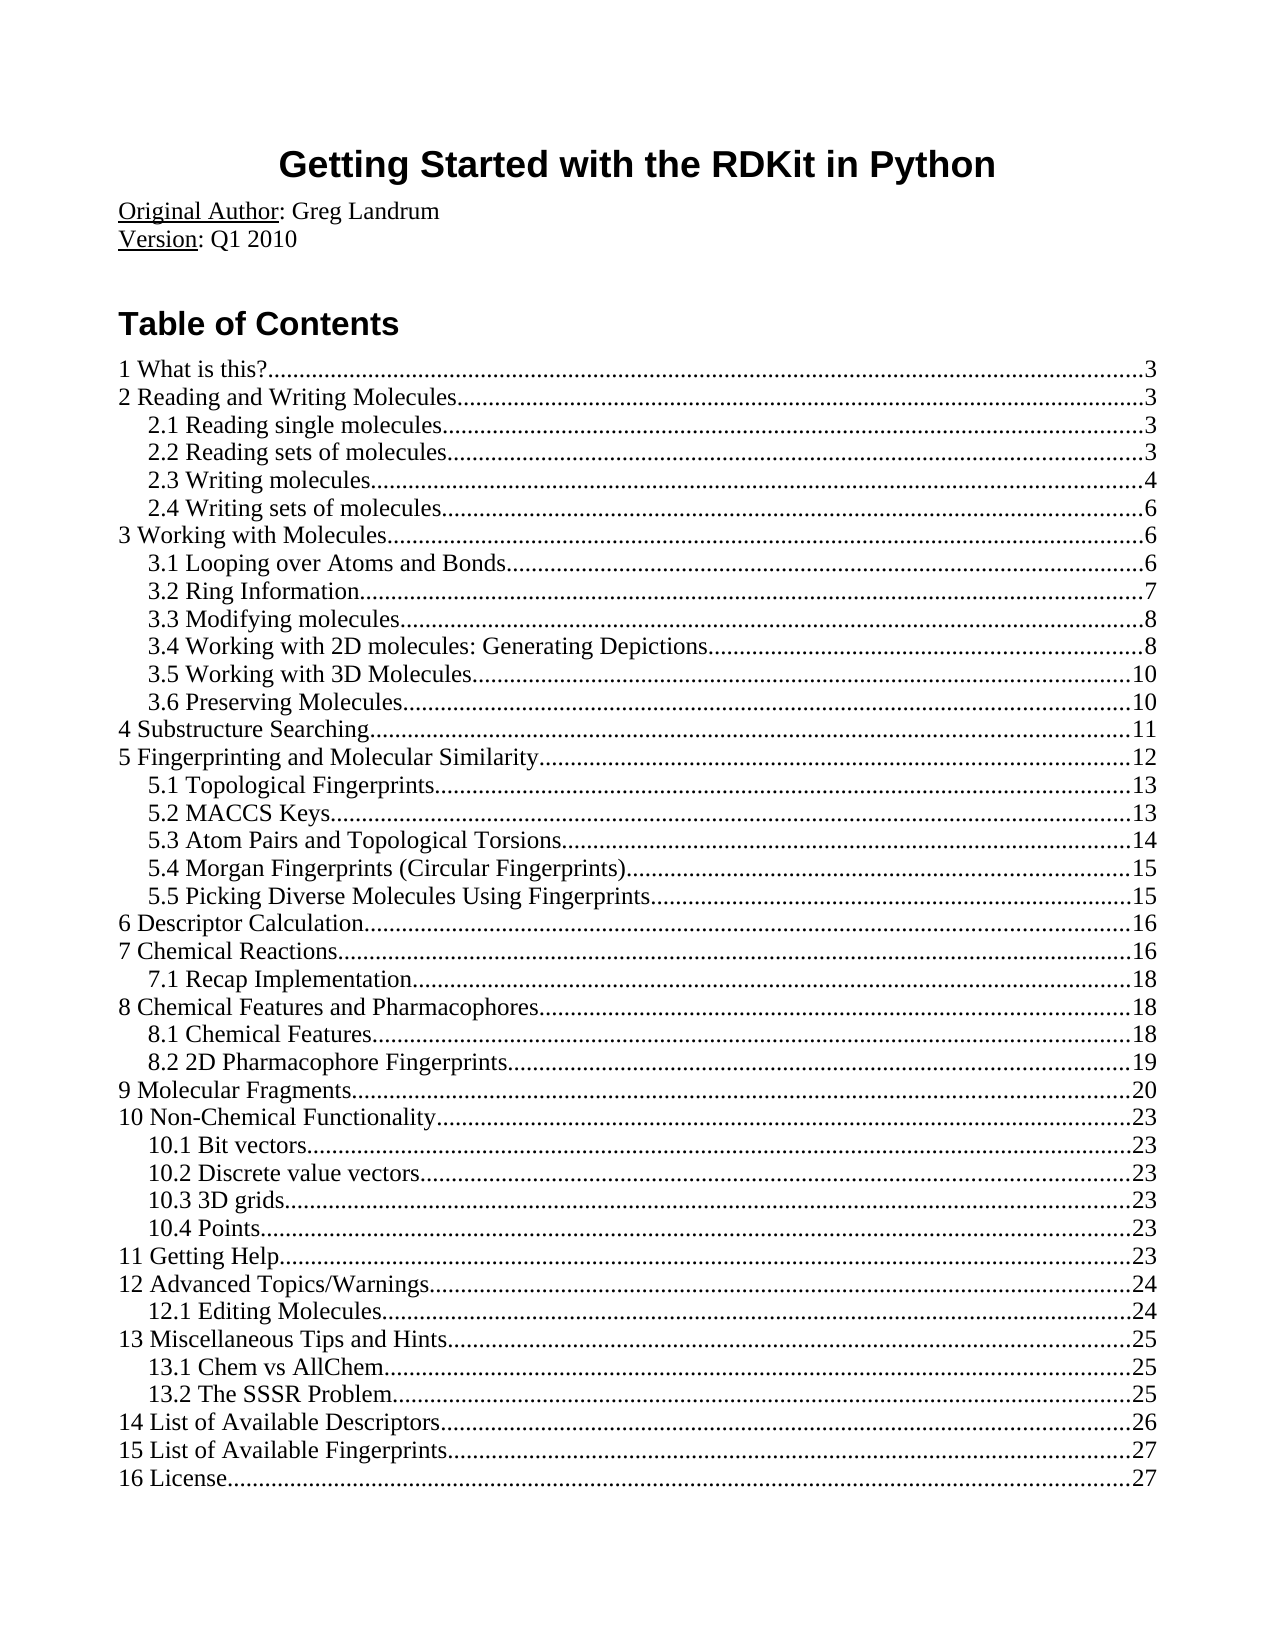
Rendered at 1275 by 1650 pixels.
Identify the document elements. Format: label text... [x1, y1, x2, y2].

subtitle Table of Contents [118, 306, 1157, 343]
text 14 List of Available Descriptors 26 [118, 1408, 1157, 1436]
text 12.1 Editing Molecules 24 [148, 1297, 1157, 1325]
text 2.4 Writing sets of molecules 6 [148, 494, 1157, 522]
text 3.2 Ring Information 7 [148, 577, 1157, 605]
text 9 Molecular Fragments 20 [118, 1076, 1157, 1103]
text 2.1 Reading single molecules 3 [148, 411, 1157, 438]
text 4 Substructure Searching 11 [118, 716, 1157, 743]
text 8.2 2D Pharmacophore Fingerprints 19 [148, 1048, 1157, 1076]
text Version: Q1 2010 [118, 225, 1157, 253]
text 10 Non-Chemical Functionality 23 [118, 1103, 1157, 1131]
text 10.4 Points 23 [148, 1214, 1157, 1242]
text 2.2 Reading sets of molecules 3 [148, 438, 1157, 466]
text 5.4 Morgan Fingerprints (Circular Fingerprints) 15 [148, 854, 1157, 882]
text 5.5 Picking Diverse Molecules Using Fingerprints 15 [148, 882, 1157, 909]
text 13.1 Chem vs AllChem 25 [148, 1353, 1157, 1381]
text 5.3 Atom Pairs and Topological Torsions 14 [148, 826, 1157, 854]
text 11 Getting Help 23 [118, 1242, 1157, 1270]
text 3 Working with Molecules 6 [118, 522, 1157, 549]
text 8.1 Chemical Features 18 [148, 1020, 1157, 1048]
text 8 Chemical Features and Pharmacophores 18 [118, 993, 1157, 1020]
text 12 Advanced Topics/Warnings 24 [118, 1270, 1157, 1297]
text 3.1 Looping over Atoms and Bonds 6 [148, 549, 1157, 577]
text 16 License 27 [118, 1464, 1157, 1491]
text 5.2 MACCS Keys 13 [148, 799, 1157, 826]
text 10.2 Discrete value vectors 23 [148, 1159, 1157, 1187]
text 6 Descriptor Calculation 16 [118, 909, 1157, 937]
text 3.5 Working with 3D Molecules 10 [148, 660, 1157, 688]
text 13.2 The SSSR Problem 25 [148, 1381, 1157, 1408]
text 10.1 Bit vectors 23 [148, 1131, 1157, 1159]
text 5 Fingerprinting and Molecular Similarity 12 [118, 743, 1157, 771]
text 1 What is this? 3 [118, 355, 1157, 383]
title Getting Started with the RDKit in Python [118, 143, 1157, 185]
text 2.3 Writing molecules 4 [148, 466, 1157, 494]
text 3.6 Preserving Molecules 10 [148, 688, 1157, 716]
text 10.3 3D grids 23 [148, 1187, 1157, 1214]
text 15 List of Available Fingerprints 27 [118, 1436, 1157, 1464]
text 5.1 Topological Fingerprints 13 [148, 771, 1157, 799]
text 3.3 Modifying molecules 8 [148, 605, 1157, 632]
text Original Author: Greg Landrum [118, 197, 1157, 225]
text 13 Miscellaneous Tips and Hints 25 [118, 1325, 1157, 1353]
text 7 Chemical Reactions 16 [118, 937, 1157, 965]
text 3.4 Working with 2D molecules: Generating Depictions 8 [148, 632, 1157, 660]
text 2 Reading and Writing Molecules 3 [118, 383, 1157, 411]
text 7.1 Recap Implementation 18 [148, 965, 1157, 993]
